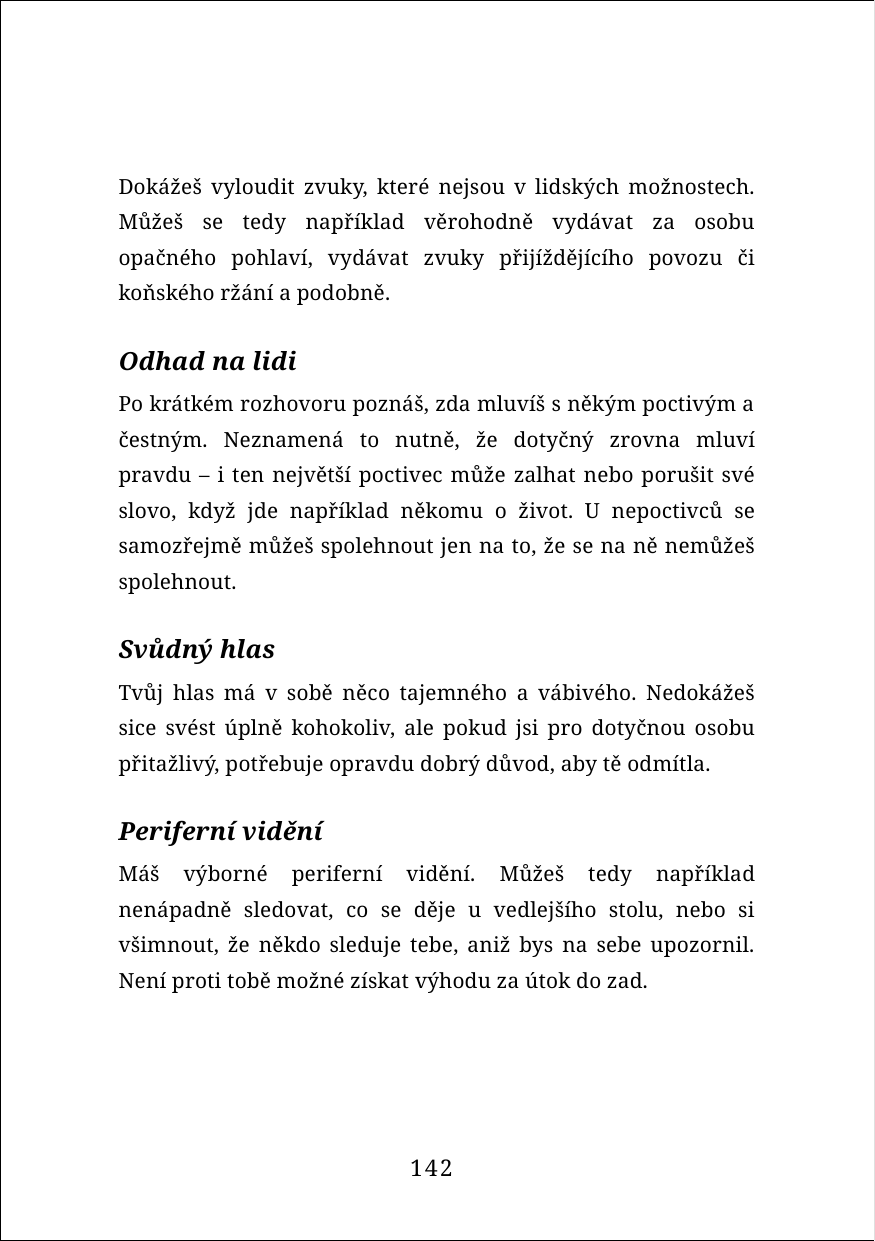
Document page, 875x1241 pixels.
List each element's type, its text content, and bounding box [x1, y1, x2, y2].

subtitle Odhad na lidi [118, 343, 756, 377]
text Dokážeš vyloudit zvuky, které nejsou v lidských možnostech. Můžeš se tedy například věrohodně vydávat za osobu opačného pohlaví, vydávat zvuky přijíždějícího povozu či koňského ržání a podobně. [118, 172, 756, 307]
text Po krátkém rozhovoru poznáš, zda mluvíš s někým poctivým a čestným. Neznamená to nutně, že dotyčný zrovna mluví pravdu – i ten největší poctivec může zalhat nebo porušit své slovo, když jde například někomu o život. U nepoctivců se samozřejmě můžeš spolehnout jen na to, že se na ně nemůžeš spolehnout. [118, 389, 756, 595]
text Tvůj hlas má v sobě něco tajemného a vábivého. Nedokážeš sice svést úplně kohokoliv, ale pokud jsi pro dotyčnou osobu přitažlivý, potřebuje opravdu dobrý důvod, aby tě odmítla. [118, 678, 756, 777]
text Máš výborné periferní vidění. Můžeš tedy například nenápadně sledovat, co se děje u vedlejšího stolu, nebo si všimnout, že někdo sleduje tebe, aniž bys na sebe upozornil. Není proti tobě možné získat výhodu za útok do zad. [118, 859, 756, 994]
subtitle Periferní vidění [118, 814, 756, 848]
subtitle Svůdný hlas [118, 632, 756, 666]
